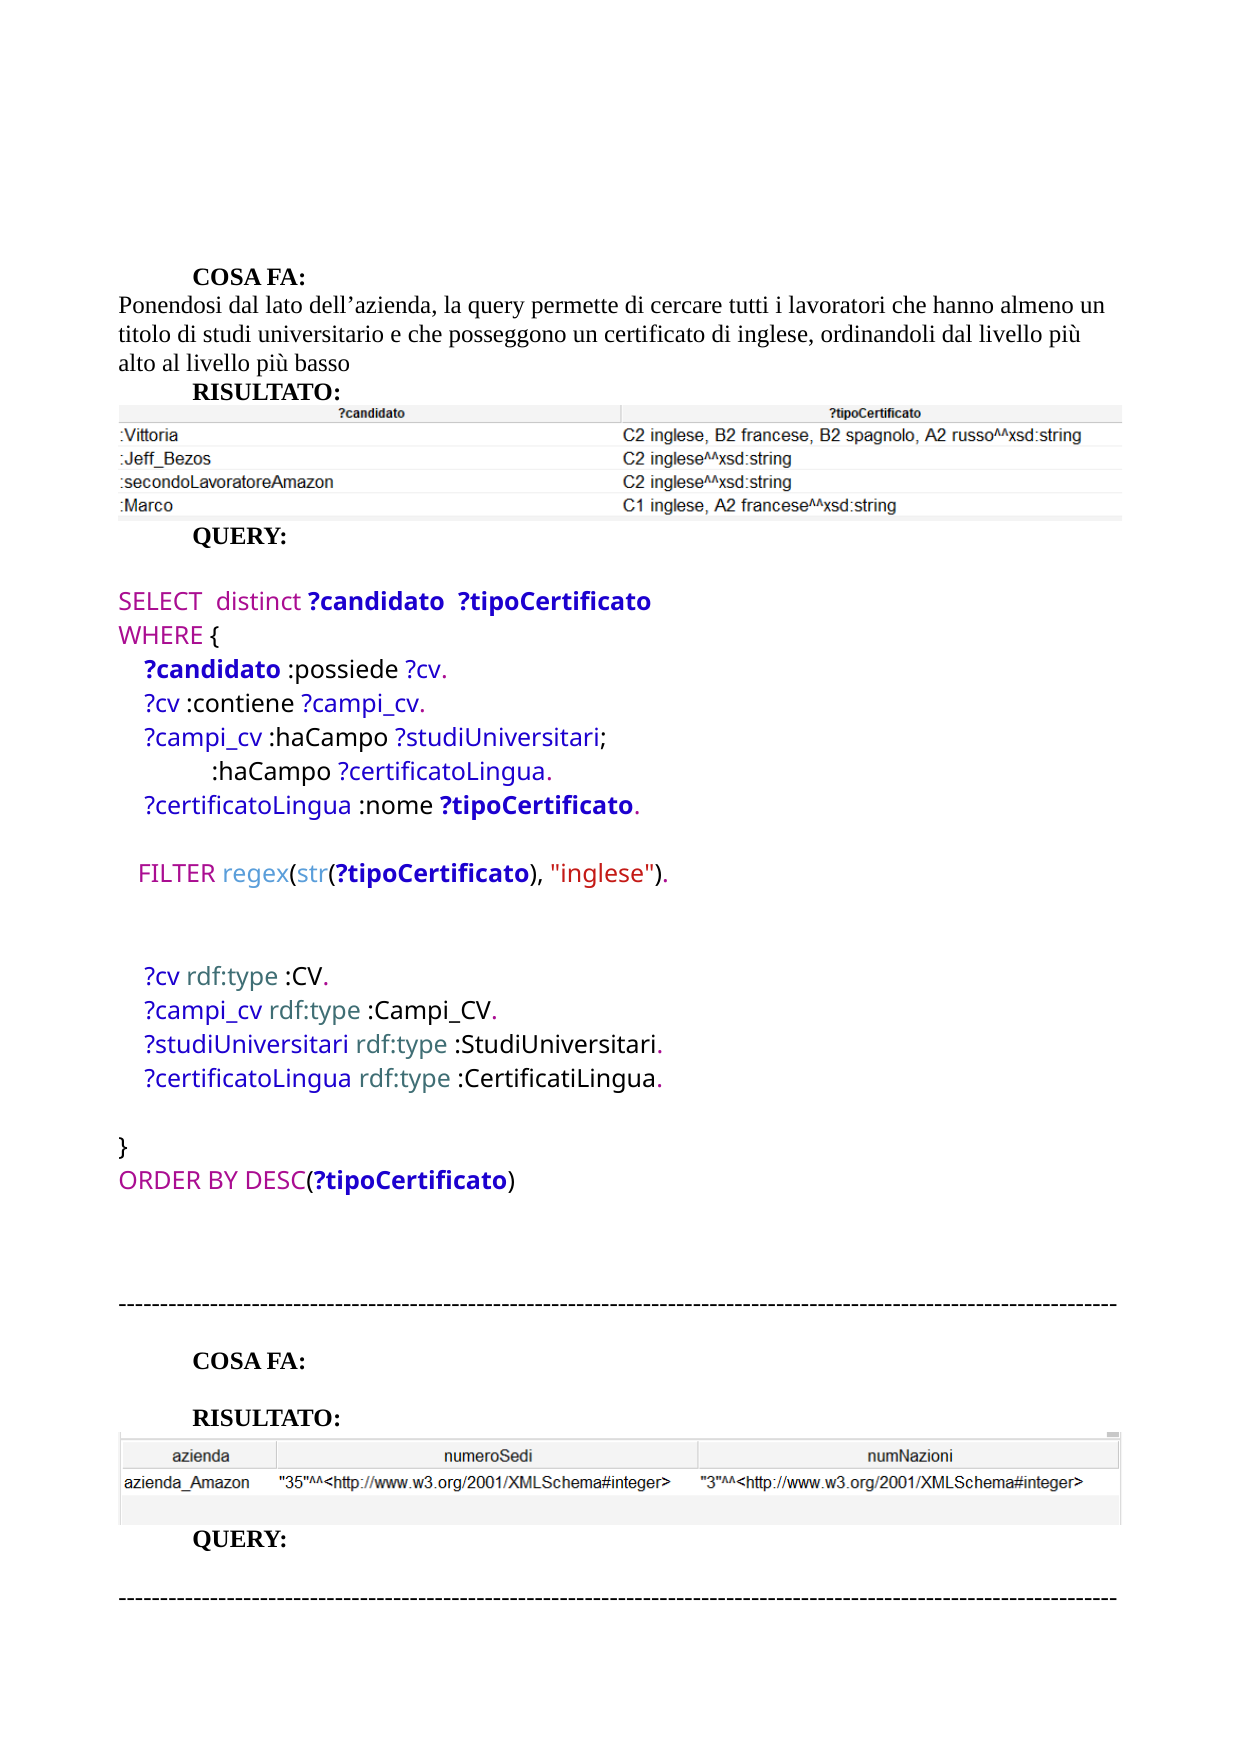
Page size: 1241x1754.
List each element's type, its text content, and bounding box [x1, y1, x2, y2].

text :haCampo ?certificatoLingua. [118, 754, 1122, 788]
text RISULTATO: [118, 377, 1122, 405]
text COSA FA: [118, 262, 1122, 291]
text ?campi_cv rdf:type :Campi_CV. [118, 992, 1122, 1026]
text QUERY: [118, 521, 1122, 549]
text QUERY: [118, 1525, 1122, 1553]
text } [118, 1129, 1122, 1163]
text ?cv :contiene ?campi_cv. [118, 686, 1122, 720]
text SELECT distinct ?candidato ?tipoCertificato [118, 584, 1122, 618]
text FILTER regex(str(?tipoCertificato), "inglese"). [118, 856, 1122, 890]
text ?cv rdf:type :CV. [118, 958, 1122, 992]
text ?candidato :possiede ?cv. [118, 652, 1122, 686]
text ------------------------------------------------------------------------------------------------------------------------ [118, 1582, 1122, 1611]
text ?certificatoLingua :nome ?tipoCertificato. [118, 788, 1122, 822]
text RISULTATO: [118, 1403, 1122, 1432]
text ORDER BY DESC(?tipoCertificato) [118, 1163, 1122, 1197]
text COSA FA: [118, 1346, 1122, 1374]
text ?studiUniversitari rdf:type :StudiUniversitari. [118, 1026, 1122, 1061]
text ?campi_cv :haCampo ?studiUniversitari; [118, 720, 1122, 754]
text ?certificatoLingua rdf:type :CertificatiLingua. [118, 1061, 1122, 1094]
text ------------------------------------------------------------------------------------------------------------------------ [118, 1288, 1122, 1317]
text WHERE { [118, 618, 1122, 652]
text Ponendosi dal lato dell’azienda, la query permette di cercare tutti i lavoratori che hanno almeno un titolo di studi universitario e che posseggono un certificato di inglese, ordinandoli dal livello più alto al livello più basso [118, 291, 1122, 377]
